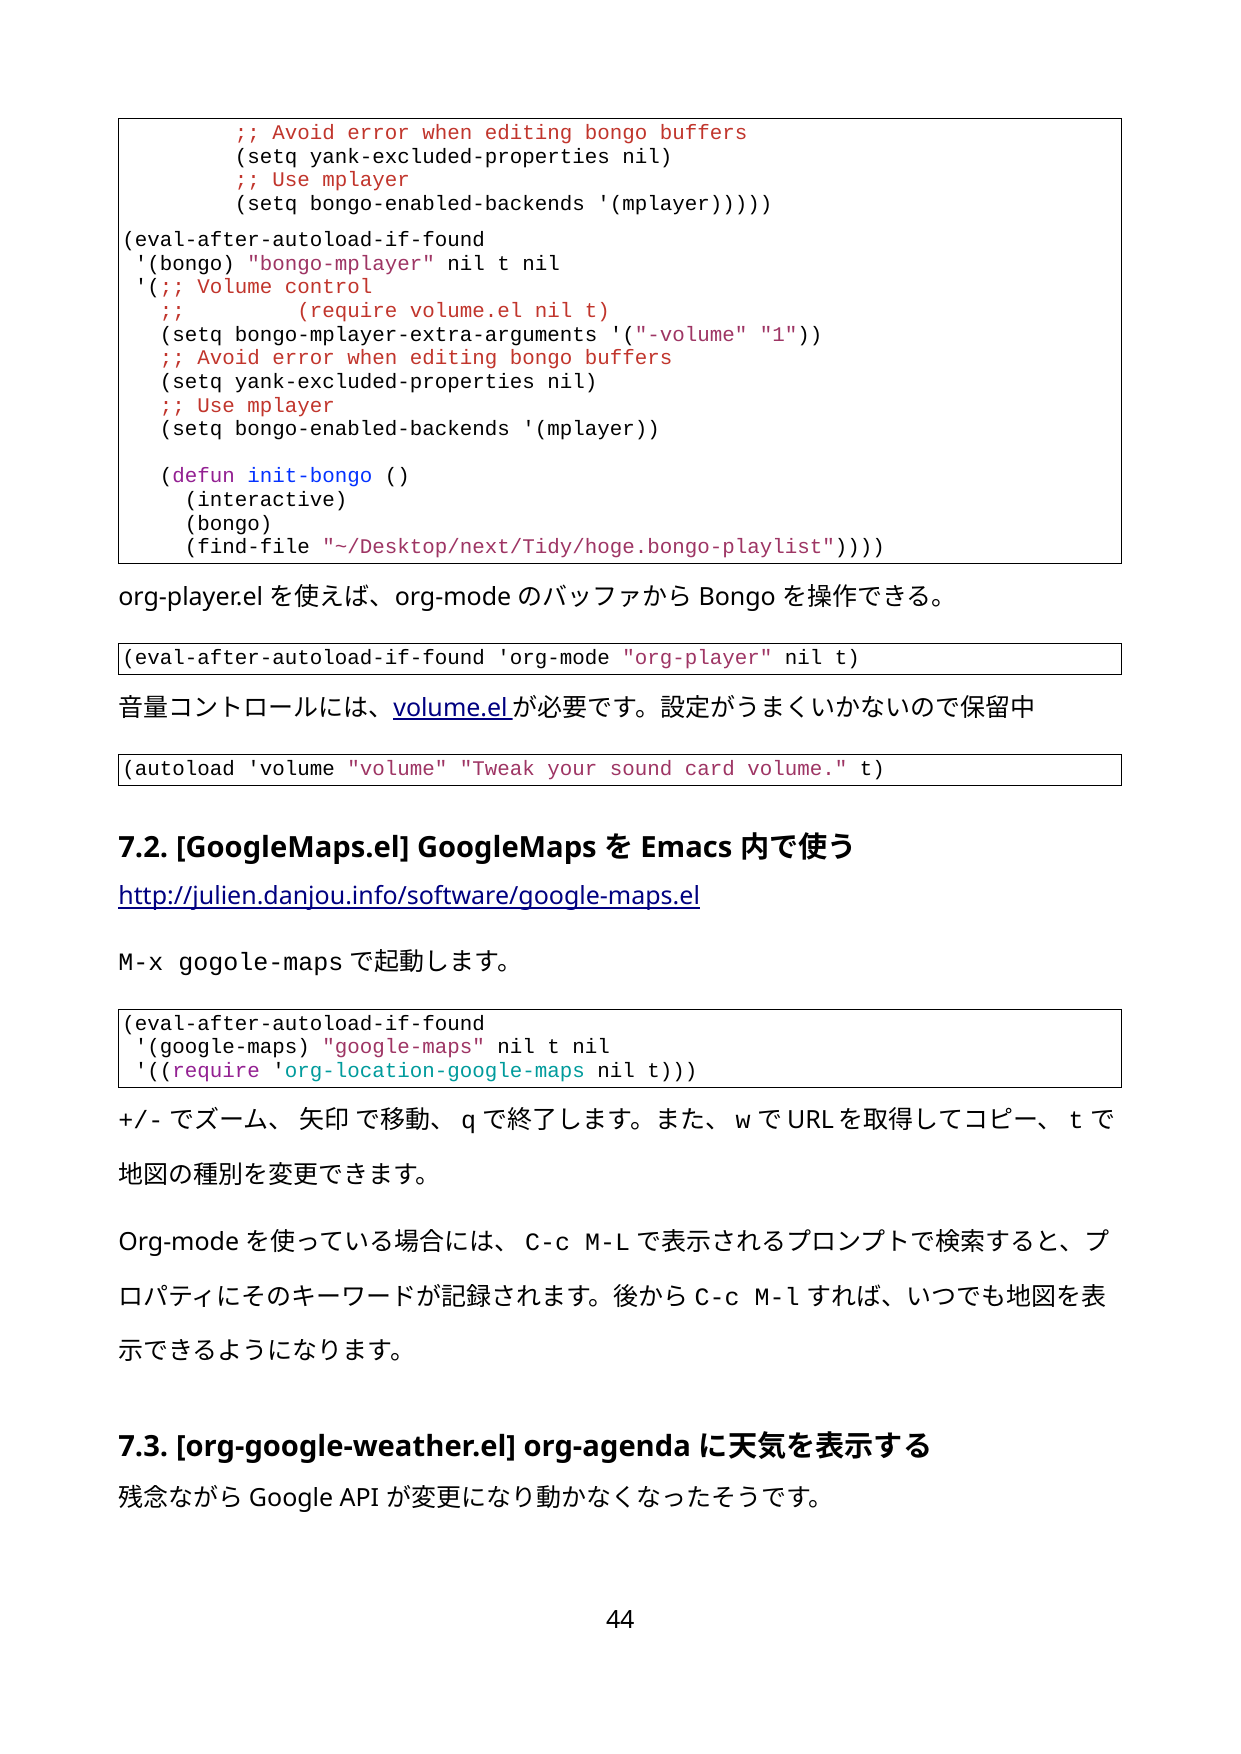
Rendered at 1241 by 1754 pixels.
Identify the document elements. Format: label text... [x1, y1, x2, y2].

text (setq bongo-mplayer-extra-arguments '("-volume" "1")) [119, 320, 1121, 343]
text (find-file "~/Desktop/next/Tidy/hoge.bongo-playlist")))) [119, 532, 1121, 563]
text ;; Use mplayer [119, 391, 1121, 414]
text (setq yank-excluded-properties nil) [119, 142, 1121, 165]
text ;; Use mplayer [119, 165, 1121, 189]
text (interactive) [119, 485, 1121, 509]
text org-player.el を使えば、org-mode のバッファから Bongo を操作できる。 [118, 576, 1122, 613]
text http://julien.danjou.info/software/google-maps.el [118, 878, 1122, 912]
text +/- でズーム、 矢印 で移動、 q で終了します。また、 w でURLを取得してコピー、 t で地図の種別を変更できます。 [118, 1100, 1122, 1191]
text '(google-maps) "google-maps" nil t nil [119, 1032, 1121, 1056]
text (eval-after-autoload-if-found [119, 225, 1121, 249]
text '((require 'org-location-google-maps nil t))) [119, 1056, 1121, 1087]
text (setq bongo-enabled-backends '(mplayer)) [119, 414, 1121, 438]
text (bongo) [119, 509, 1121, 532]
text M-x gogole-maps で起動します。 [118, 942, 1122, 978]
text (defun init-bongo () [119, 462, 1121, 485]
text '(bongo) "bongo-mplayer" nil t nil [119, 249, 1121, 272]
subtitle [GoogleMaps.el] GoogleMaps を Emacs 内で使う [118, 823, 1122, 866]
text Org-mode を使っている場合には、 C-c M-L で表示されるプロンプトで検索すると、プロパティにそのキーワードが記録されます。後から C-c M-l すれば、いつでも地図を表示できるようになります。 [118, 1221, 1122, 1367]
text (autoload 'volume "volume" "Tweak your sound card volume." t) [119, 755, 1121, 785]
text 残念ながら Google API が変更になり動かなくなったそうです。 [118, 1477, 1122, 1514]
text (eval-after-autoload-if-found [119, 1010, 1121, 1032]
text ;; Avoid error when editing bongo buffers [119, 343, 1121, 367]
text (setq yank-excluded-properties nil) [119, 367, 1121, 391]
text '(;; Volume control [119, 272, 1121, 296]
text (eval-after-autoload-if-found 'org-mode "org-player" nil t) [119, 644, 1121, 674]
subtitle [org-google-weather.el] org-agenda に天気を表示する [118, 1422, 1122, 1465]
text ;; (require volume.el nil t) [119, 296, 1121, 320]
text ;; Avoid error when editing bongo buffers [119, 119, 1121, 142]
text 音量コントロールには、volume.elが必要です。設定がうまくいかないので保留中 [118, 687, 1122, 723]
text (setq bongo-enabled-backends '(mplayer))))) [119, 189, 1121, 217]
